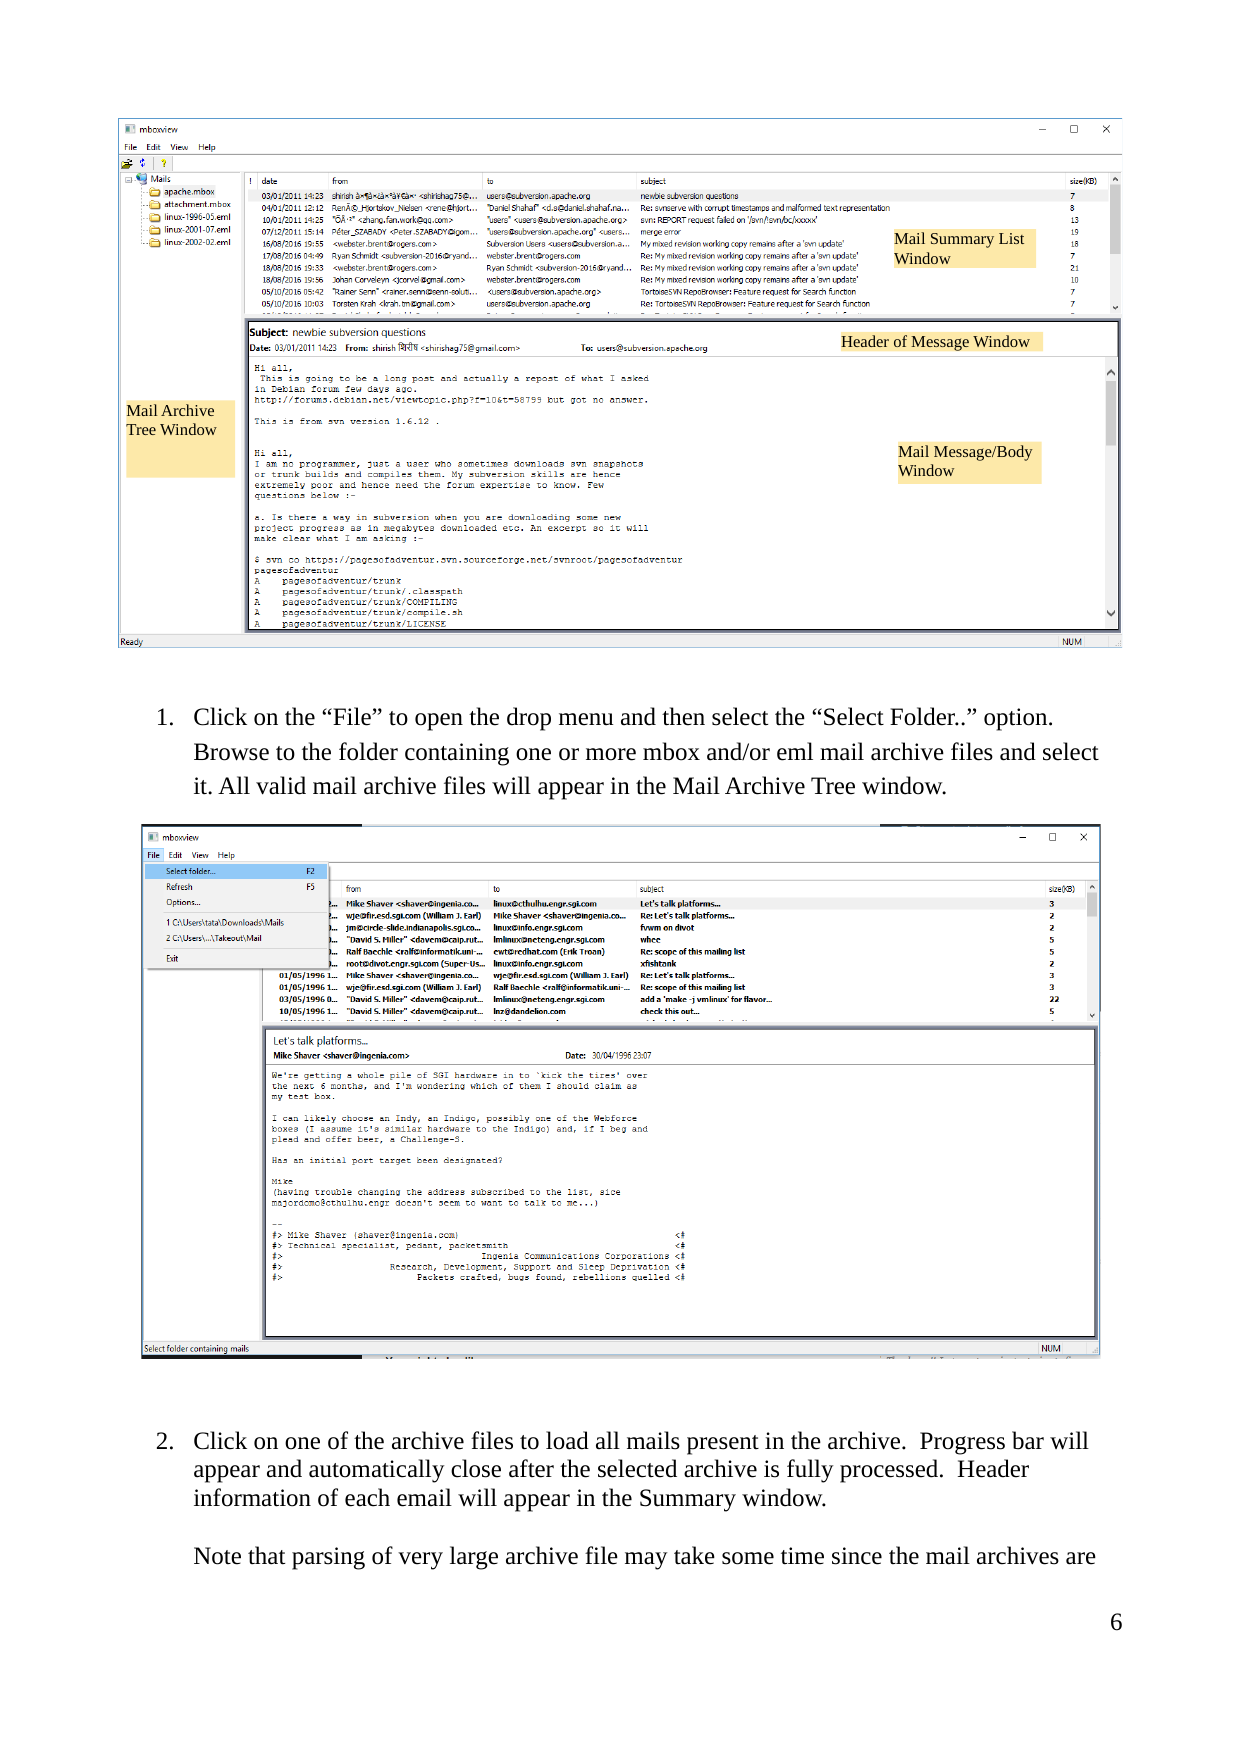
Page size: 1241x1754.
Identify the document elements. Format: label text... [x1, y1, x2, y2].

list Click on the “File” to open the drop menu and then select the “Select Folder..” option. Browse to the folder containing one or more mbox and/or eml mail archive files and select it. All valid mail archive files will appear in the Mail Archive Tree window. [156, 702, 1122, 800]
picture [118, 118, 1123, 648]
picture [141, 824, 1101, 1359]
list Click on one of the archive files to load all mails present in the archive. Progress bar will appear and automatically close after the selected archive is fully processed. Header information of each email will appear in the Summary window. Note that parsing of very large archive file may take some time since the mail archives are [156, 1426, 1122, 1569]
